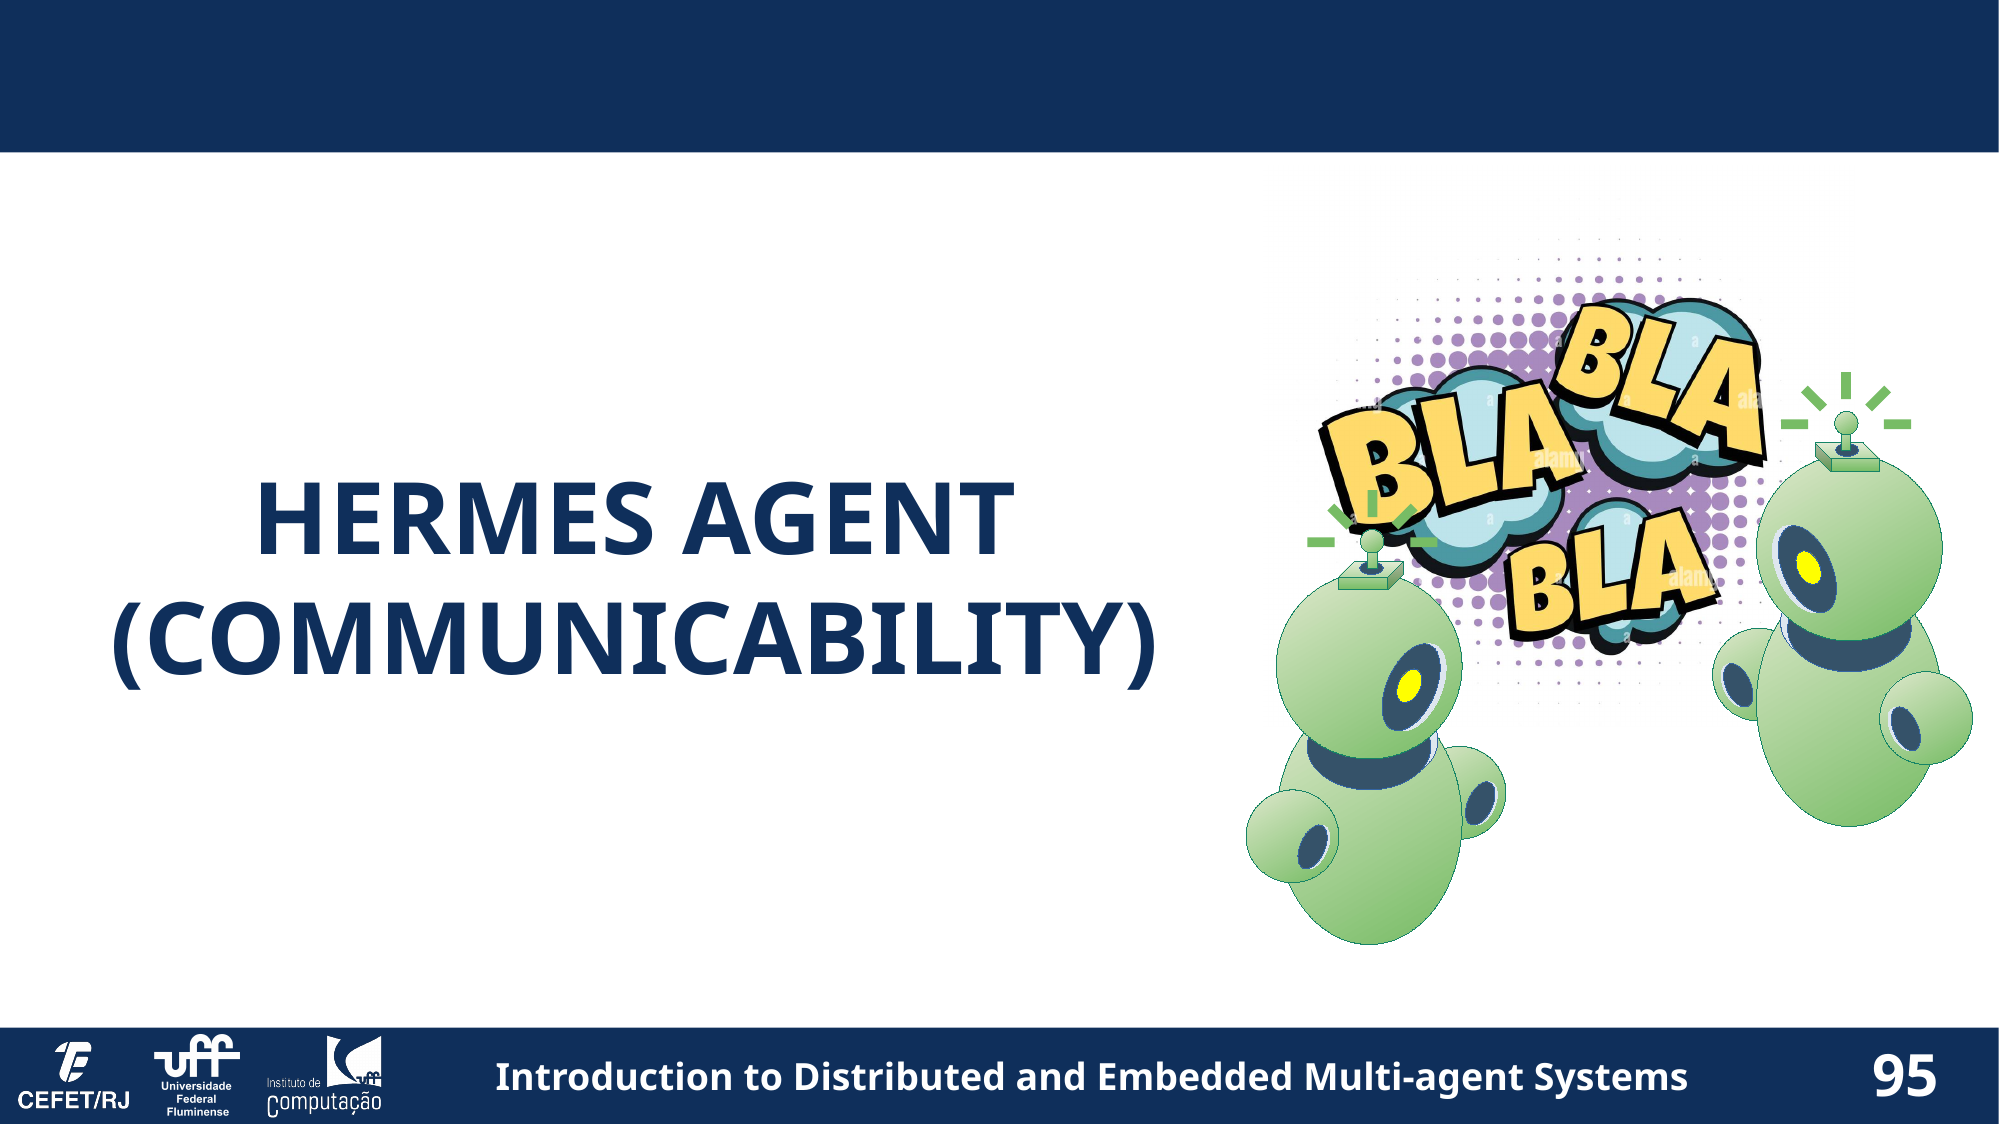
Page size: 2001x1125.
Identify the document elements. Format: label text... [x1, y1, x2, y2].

picture [1851, 432, 1855, 442]
picture [18, 1021, 129, 1125]
text_box [1865, 385, 1892, 412]
text_box [1307, 537, 1335, 548]
text_box [1883, 419, 1912, 430]
text_box [1327, 503, 1354, 530]
text_box [1367, 490, 1378, 518]
picture [265, 1033, 383, 1118]
text_box [1800, 385, 1827, 412]
text_box [1410, 537, 1438, 548]
text_box [1246, 562, 1506, 945]
text_box [1359, 529, 1384, 575]
text_box HERMES AGENT (COMMUNICABILITY) [23, 447, 1247, 702]
text_box [1391, 503, 1418, 530]
text_box [1834, 411, 1859, 457]
text_box [1841, 372, 1851, 400]
picture [1263, 165, 1855, 727]
text_box [1781, 419, 1809, 430]
picture [153, 1033, 241, 1121]
text_box [1712, 444, 1973, 827]
